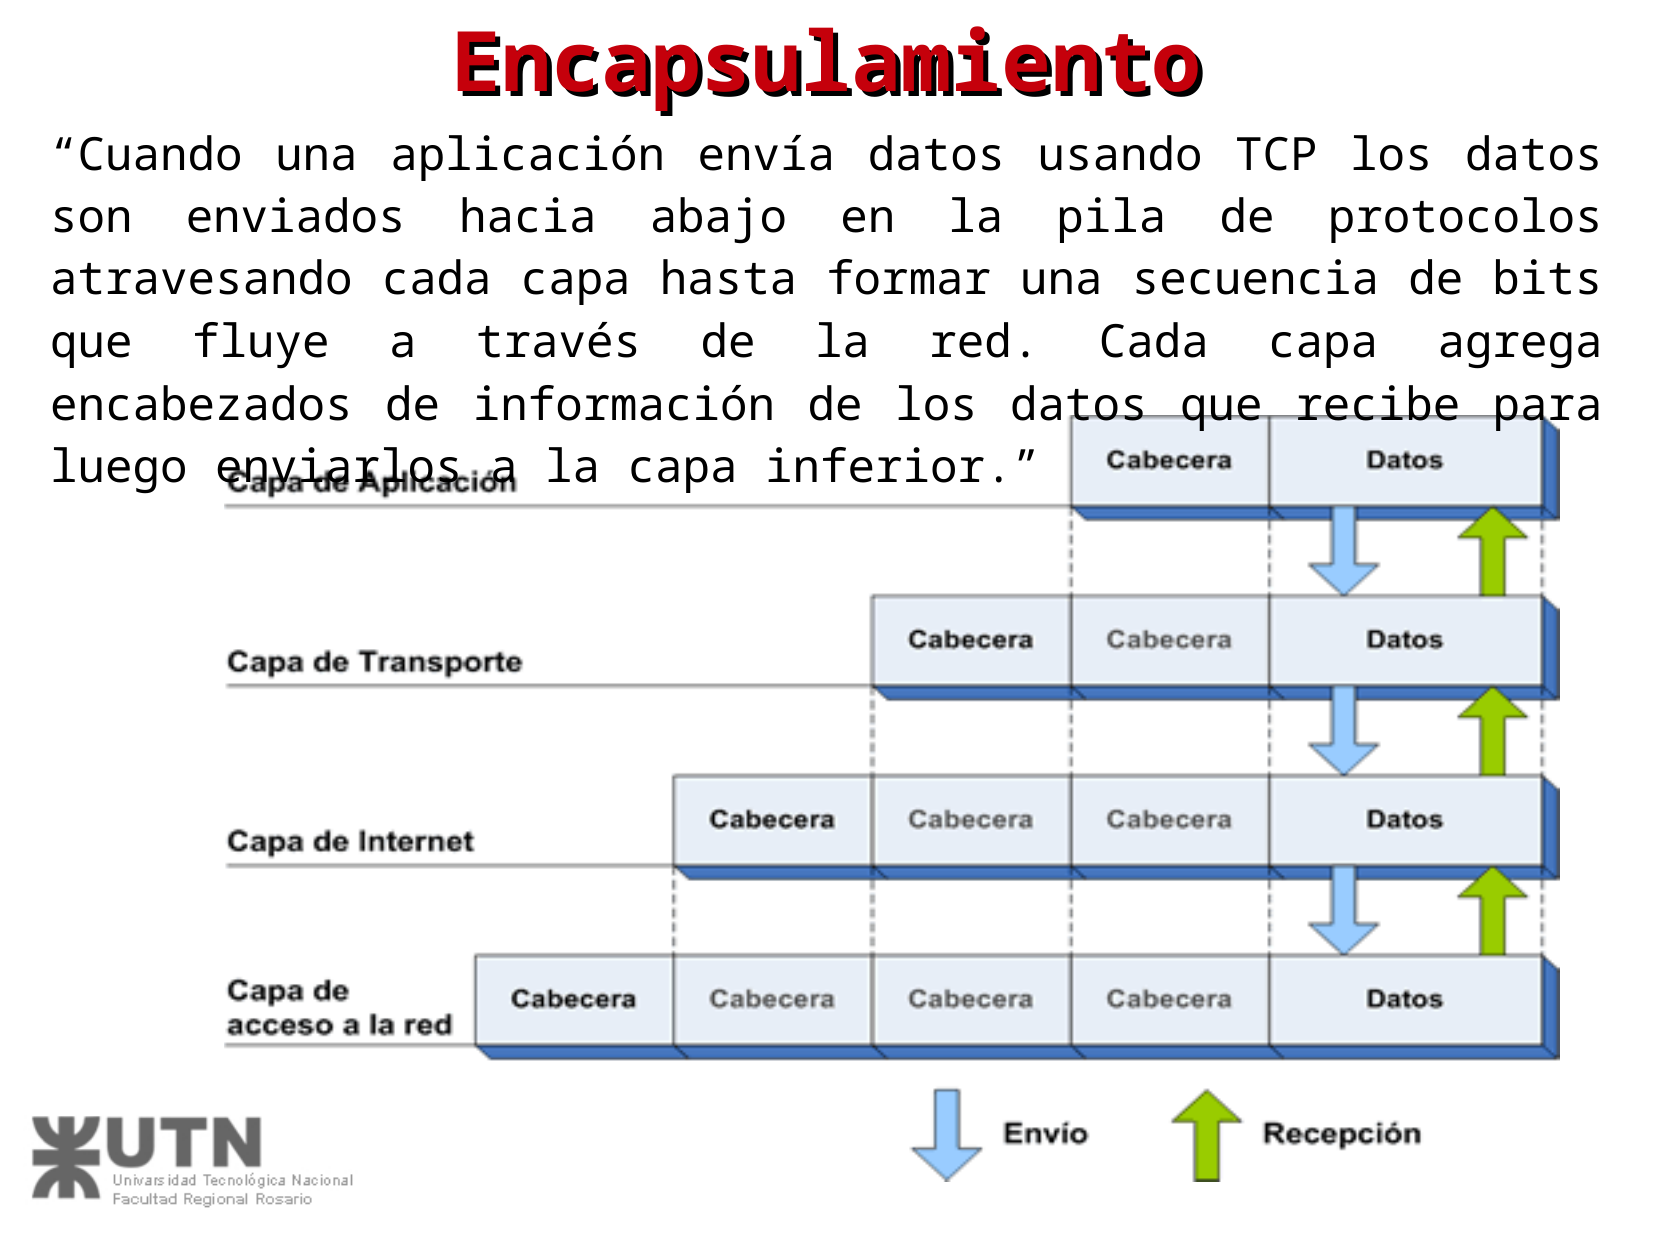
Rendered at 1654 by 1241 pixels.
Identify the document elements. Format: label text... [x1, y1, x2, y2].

text_box “Cuando una aplicación envía datos usando TCP los datos son enviados hacia abajo en la pila de protocolos atravesando cada capa hasta formar una secuencia de bits que fluye a través de la red. Cada capa agrega encabezados de información de los datos que recibe para luego enviarlos a la capa inferior.” [35, 113, 1619, 404]
picture [224, 460, 236, 467]
picture [23, 415, 1560, 1217]
title Encapsulamiento [0, 11, 1654, 107]
